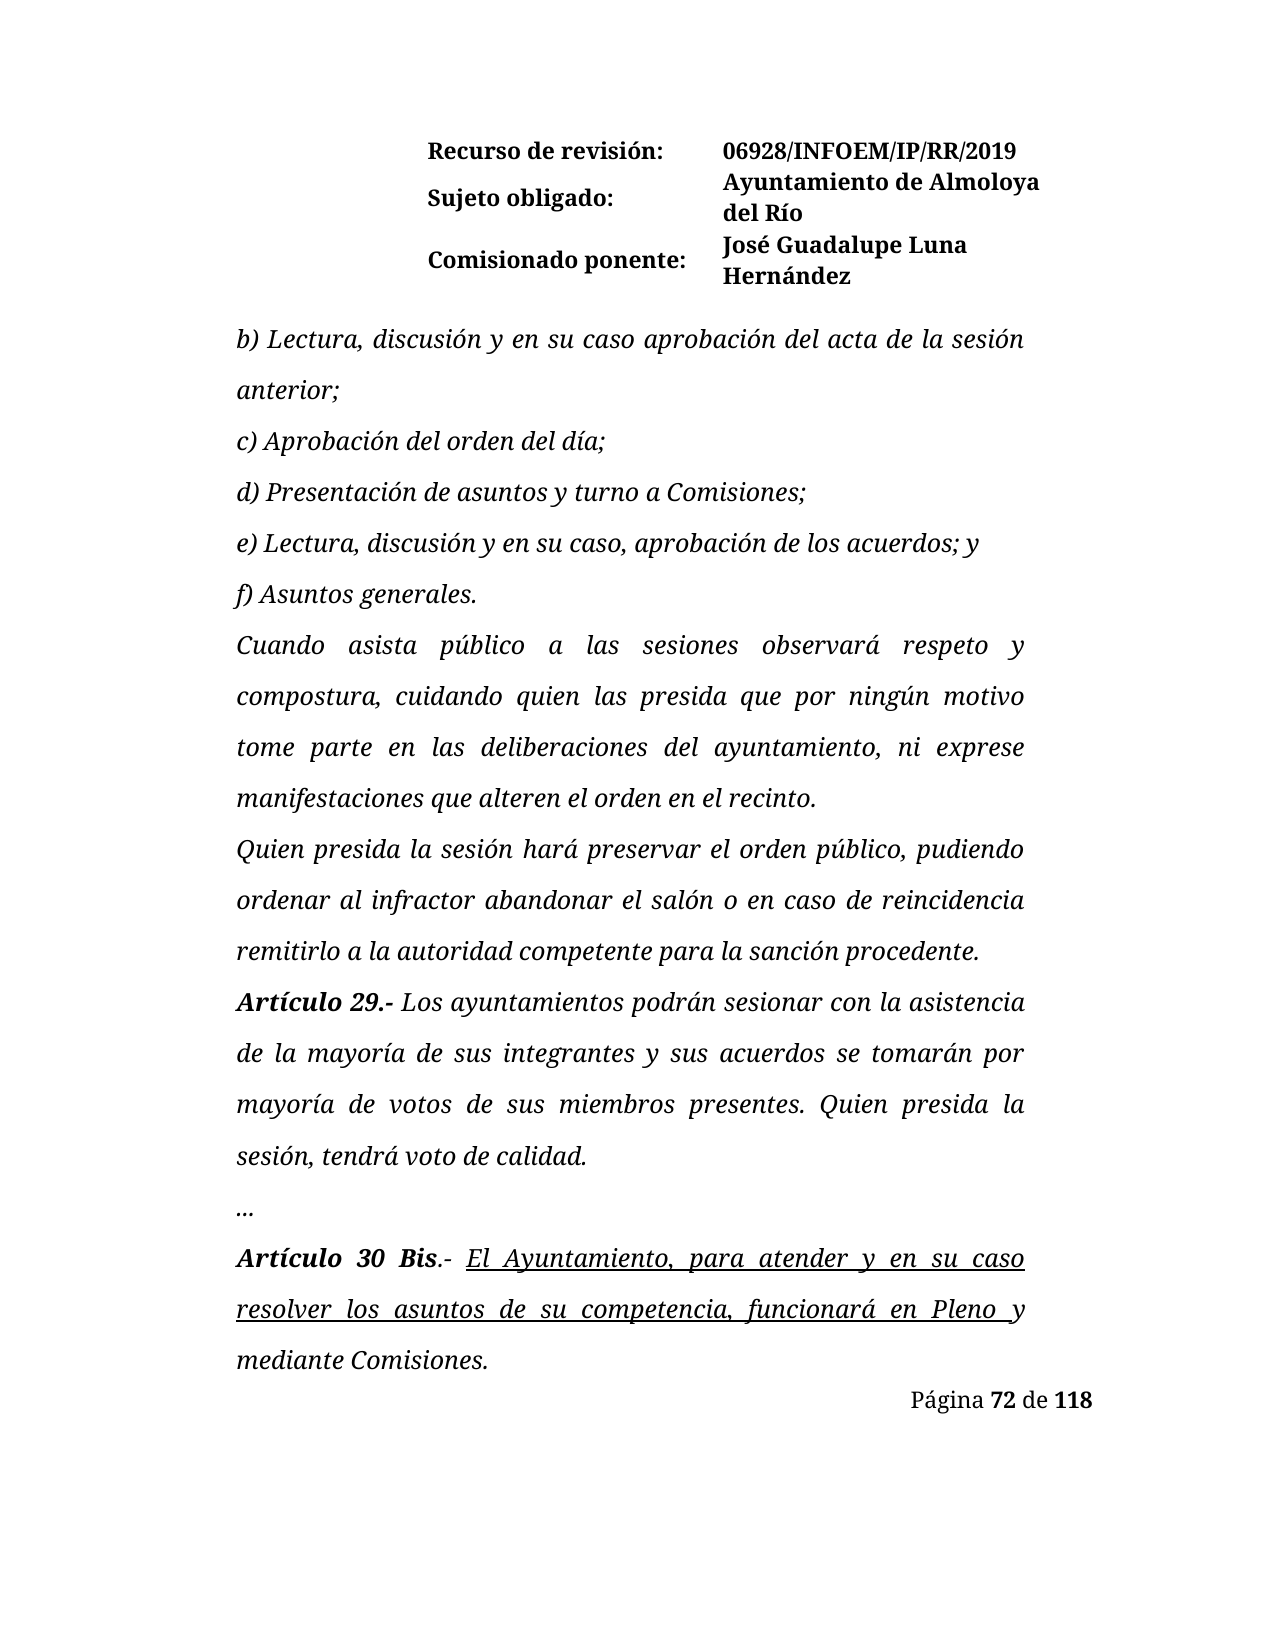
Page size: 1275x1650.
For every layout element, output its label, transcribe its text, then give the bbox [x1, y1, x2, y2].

text Cuando asista público a las sesiones observará respeto y compostura, cuidando quien las presida que por ningún motivo tome parte en las deliberaciones del ayuntamiento, ni exprese manifestaciones que alteren el orden en el recinto. [236, 628, 1028, 815]
text c) Aprobación del orden del día; [236, 424, 1028, 458]
text e) Lectura, discusión y en su caso, aprobación de los acuerdos; y [236, 526, 1028, 560]
text f) Asuntos generales. [236, 577, 1028, 611]
text Artículo 29.- Los ayuntamientos podrán sesionar con la asistencia de la mayoría de sus integrantes y sus acuerdos se tomarán por mayoría de votos de sus miembros presentes. Quien presida la sesión, tendrá voto de calidad. [236, 985, 1028, 1172]
text ... [236, 1189, 1028, 1223]
text Quien presida la sesión hará preservar el orden público, pudiendo ordenar al infractor abandonar el salón o en caso de reincidencia remitirlo a la autoridad competente para la sanción procedente. [236, 832, 1028, 968]
text b) Lectura, discusión y en su caso aprobación del acta de la sesión anterior; [236, 322, 1028, 407]
text d) Presentación de asuntos y turno a Comisiones; [236, 475, 1028, 509]
text Artículo 30 Bis.- El Ayuntamiento, para atender y en su caso resolver los asuntos de su competencia, funcionará en Pleno y mediante Comisiones. [236, 1240, 1028, 1376]
